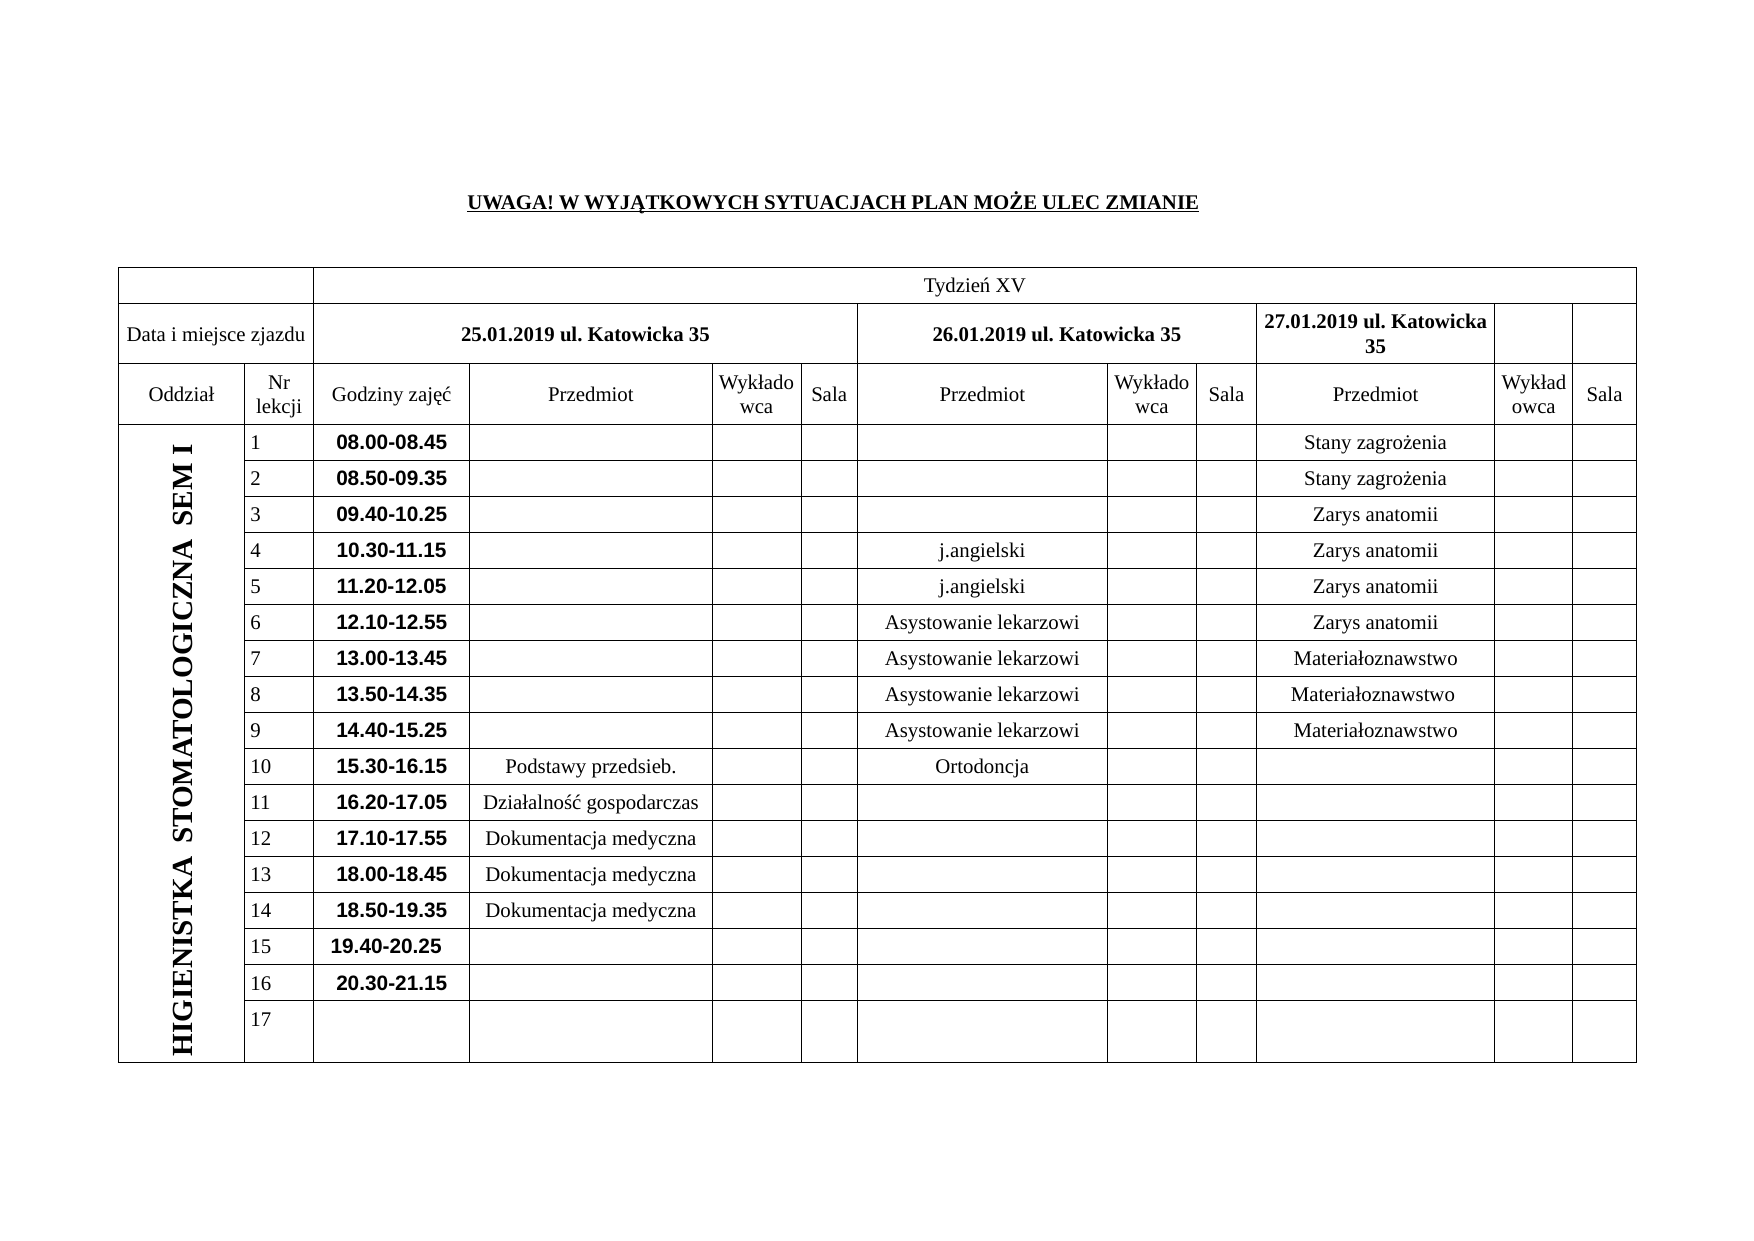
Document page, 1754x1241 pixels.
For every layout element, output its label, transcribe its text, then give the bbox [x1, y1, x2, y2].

table_cell [713, 641, 801, 676]
table_cell [802, 497, 857, 532]
table_cell 13 [245, 857, 313, 892]
table_cell [858, 929, 1107, 964]
table_cell [802, 893, 857, 928]
table_cell [470, 713, 712, 748]
table_cell 2 [245, 461, 313, 496]
table_cell [1197, 713, 1256, 748]
table_cell 10.30-11.15 [314, 533, 469, 568]
table_cell [1197, 641, 1256, 676]
table_cell [1573, 965, 1636, 1000]
table_cell [713, 749, 801, 784]
table_cell [470, 605, 712, 640]
table_cell Dokumentacja medyczna [470, 821, 712, 856]
table_cell 13.00-13.45 [314, 641, 469, 676]
table_cell [1108, 713, 1196, 748]
table_cell [1197, 533, 1256, 568]
table_cell [1257, 785, 1494, 820]
table_cell 11 [245, 785, 313, 820]
table_cell 15 [245, 929, 313, 964]
table_cell [1108, 569, 1196, 604]
table_cell [1108, 497, 1196, 532]
table_cell Sala [802, 364, 857, 423]
table_cell [858, 461, 1107, 496]
table_cell [1495, 1001, 1572, 1062]
table_cell Stany zagrożenia [1257, 425, 1494, 459]
table_cell 5 [245, 569, 313, 604]
table_cell [1495, 929, 1572, 964]
table_cell 12.10-12.55 [314, 605, 469, 640]
table_cell Data i miejsce zjazdu [119, 304, 313, 363]
table_cell [1108, 929, 1196, 964]
table_cell [802, 677, 857, 712]
table_cell [713, 785, 801, 820]
table_cell [858, 965, 1107, 1000]
table_cell [1108, 965, 1196, 1000]
table_cell [713, 821, 801, 856]
table_cell [1573, 304, 1636, 363]
table_cell [713, 605, 801, 640]
table_cell [713, 893, 801, 928]
table_cell [1573, 605, 1636, 640]
table_cell [1108, 1001, 1196, 1062]
table_cell Wykładowca [1108, 364, 1196, 423]
table_cell 27.01.2019 ul. Katowicka 35 [1257, 304, 1494, 363]
table_cell [713, 425, 801, 459]
table_cell 17.10-17.55 [314, 821, 469, 856]
table_cell [1257, 1001, 1494, 1062]
table_cell [1573, 929, 1636, 964]
table_cell Materiałoznawstwo [1257, 677, 1494, 712]
table_cell [802, 641, 857, 676]
table_cell [1573, 857, 1636, 892]
table_cell Zarys anatomii [1257, 569, 1494, 604]
table_cell Stany zagrożenia [1257, 461, 1494, 496]
table_cell [1573, 677, 1636, 712]
table_cell 19.40-20.25 [314, 929, 469, 964]
table_cell [802, 605, 857, 640]
table_cell [470, 929, 712, 964]
table_cell [802, 749, 857, 784]
table_cell [802, 533, 857, 568]
table_cell 26.01.2019 ul. Katowicka 35 [858, 304, 1256, 363]
table_cell [1495, 785, 1572, 820]
table_cell [1495, 461, 1572, 496]
table_cell [1495, 893, 1572, 928]
table_cell [713, 965, 801, 1000]
table_cell 13.50-14.35 [314, 677, 469, 712]
table_cell Godziny zajęć [314, 364, 469, 423]
table_cell [1197, 893, 1256, 928]
table_cell 20.30-21.15 [314, 965, 469, 1000]
table_cell [1573, 425, 1636, 459]
table_cell [1495, 713, 1572, 748]
table_cell [858, 497, 1107, 532]
table_cell Asystowanie lekarzowi [858, 677, 1107, 712]
table_cell [802, 1001, 857, 1062]
table_cell 09.40-10.25 [314, 497, 469, 532]
table_cell 6 [245, 605, 313, 640]
table_cell [1197, 425, 1256, 459]
table_cell 8 [245, 677, 313, 712]
table_cell [713, 497, 801, 532]
table_cell [802, 569, 857, 604]
table_cell j.angielski [858, 533, 1107, 568]
table_cell [1573, 497, 1636, 532]
table_cell [470, 1001, 712, 1062]
table_cell [314, 1001, 469, 1062]
table_cell [713, 929, 801, 964]
table_cell Oddział [119, 364, 244, 423]
table_cell [470, 677, 712, 712]
table_cell 4 [245, 533, 313, 568]
table_cell [1197, 965, 1256, 1000]
table_cell [713, 713, 801, 748]
table_cell 14.40-15.25 [314, 713, 469, 748]
table_cell Zarys anatomii [1257, 497, 1494, 532]
table_cell [1108, 641, 1196, 676]
table_cell [470, 641, 712, 676]
table_cell [1108, 785, 1196, 820]
table_cell Ortodoncja [858, 749, 1107, 784]
table_cell [713, 677, 801, 712]
table_cell HIGIENISTKA STOMATOLOGICZNA SEM I [119, 425, 244, 1062]
table_cell [713, 1001, 801, 1062]
table_cell [1495, 304, 1572, 363]
table_cell 25.01.2019 ul. Katowicka 35 [314, 304, 857, 363]
table_cell [858, 893, 1107, 928]
table_cell [802, 713, 857, 748]
table_cell [713, 569, 801, 604]
table_cell 18.50-19.35 [314, 893, 469, 928]
table_cell Asystowanie lekarzowi [858, 605, 1107, 640]
table_cell [1495, 533, 1572, 568]
table_cell [1257, 821, 1494, 856]
table_cell Materiałoznawstwo [1257, 641, 1494, 676]
table_cell [1108, 749, 1196, 784]
table_cell [1573, 533, 1636, 568]
table_cell [470, 569, 712, 604]
table_cell [1495, 677, 1572, 712]
table_cell [1108, 425, 1196, 459]
table_cell Sala [1573, 364, 1636, 423]
table_cell [713, 461, 801, 496]
table_cell [1495, 857, 1572, 892]
table_cell [1257, 857, 1494, 892]
table_cell 9 [245, 713, 313, 748]
table_cell [802, 461, 857, 496]
table_cell [1108, 893, 1196, 928]
table_cell [1197, 929, 1256, 964]
table_cell 14 [245, 893, 313, 928]
table_cell Przedmiot [1257, 364, 1494, 423]
table_cell Wykładowca [713, 364, 801, 423]
table_cell [1573, 461, 1636, 496]
table_cell [802, 785, 857, 820]
table_cell [470, 425, 712, 459]
table_cell [1197, 821, 1256, 856]
table_cell [1108, 857, 1196, 892]
table_cell [1495, 641, 1572, 676]
table_cell [1197, 497, 1256, 532]
table_cell [858, 857, 1107, 892]
table_cell 10 [245, 749, 313, 784]
table_cell Podstawy przedsieb. [470, 749, 712, 784]
table_cell [1257, 965, 1494, 1000]
table_cell Materiałoznawstwo [1257, 713, 1494, 748]
table_cell [1573, 641, 1636, 676]
table_cell [802, 821, 857, 856]
table_cell [1108, 605, 1196, 640]
table_cell [1573, 569, 1636, 604]
table_cell Dokumentacja medyczna [470, 893, 712, 928]
table_cell 1 [245, 425, 313, 459]
table_cell [1573, 749, 1636, 784]
table_cell [1108, 533, 1196, 568]
table_cell [1495, 425, 1572, 459]
table_cell [470, 533, 712, 568]
table_cell 18.00-18.45 [314, 857, 469, 892]
table_cell [858, 425, 1107, 459]
table_cell [1197, 1001, 1256, 1062]
table_cell [1495, 497, 1572, 532]
table_cell [802, 425, 857, 459]
table_cell [1197, 785, 1256, 820]
table_cell 16 [245, 965, 313, 1000]
table_cell [1495, 569, 1572, 604]
table_cell [1495, 605, 1572, 640]
table_cell [1197, 749, 1256, 784]
table_cell [1495, 749, 1572, 784]
table_cell [802, 965, 857, 1000]
table_cell Nr lekcji [245, 364, 313, 423]
table_cell [1573, 893, 1636, 928]
table_cell 16.20-17.05 [314, 785, 469, 820]
table_cell [1257, 929, 1494, 964]
table_cell [1108, 461, 1196, 496]
table_cell [802, 929, 857, 964]
table_cell [858, 1001, 1107, 1062]
table_cell Wykładowca [1495, 364, 1572, 423]
table_cell Asystowanie lekarzowi [858, 713, 1107, 748]
table_cell [1108, 677, 1196, 712]
table_cell [1257, 749, 1494, 784]
text UWAGA! W WYJĄTKOWYCH SYTUACJACH PLAN MOŻE ULEC ZMIANIE [118, 190, 1636, 214]
table_cell [1573, 821, 1636, 856]
table_cell Dokumentacja medyczna [470, 857, 712, 892]
table_cell [1197, 461, 1256, 496]
table_cell Przedmiot [858, 364, 1107, 423]
table_cell [713, 857, 801, 892]
table_cell 7 [245, 641, 313, 676]
table_cell [1573, 785, 1636, 820]
table_cell 12 [245, 821, 313, 856]
table_cell 08.00-08.45 [314, 425, 469, 459]
table_cell [1495, 821, 1572, 856]
table_cell 11.20-12.05 [314, 569, 469, 604]
table_cell [1573, 1001, 1636, 1062]
table_cell [713, 533, 801, 568]
table_header [119, 268, 313, 303]
table_cell 15.30-16.15 [314, 749, 469, 784]
table_cell [858, 821, 1107, 856]
table_cell Sala [1197, 364, 1256, 423]
table_cell Zarys anatomii [1257, 533, 1494, 568]
table_cell [470, 461, 712, 496]
table_cell Zarys anatomii [1257, 605, 1494, 640]
table_cell Przedmiot [470, 364, 712, 423]
table_cell [1197, 569, 1256, 604]
table_cell [1197, 677, 1256, 712]
table_cell 08.50-09.35 [314, 461, 469, 496]
table_cell [1495, 965, 1572, 1000]
table_cell [802, 857, 857, 892]
table_cell [470, 497, 712, 532]
table_cell [1257, 893, 1494, 928]
table_cell [1573, 713, 1636, 748]
table_cell [1197, 857, 1256, 892]
table_header Tydzień XV [314, 268, 1636, 303]
table_cell Działalność gospodarczas [470, 785, 712, 820]
table_cell [1197, 605, 1256, 640]
table_cell Asystowanie lekarzowi [858, 641, 1107, 676]
table_cell 3 [245, 497, 313, 532]
table_cell [1108, 821, 1196, 856]
table_cell [858, 785, 1107, 820]
table_cell 17 [245, 1001, 313, 1062]
table_cell j.angielski [858, 569, 1107, 604]
table_cell [470, 965, 712, 1000]
